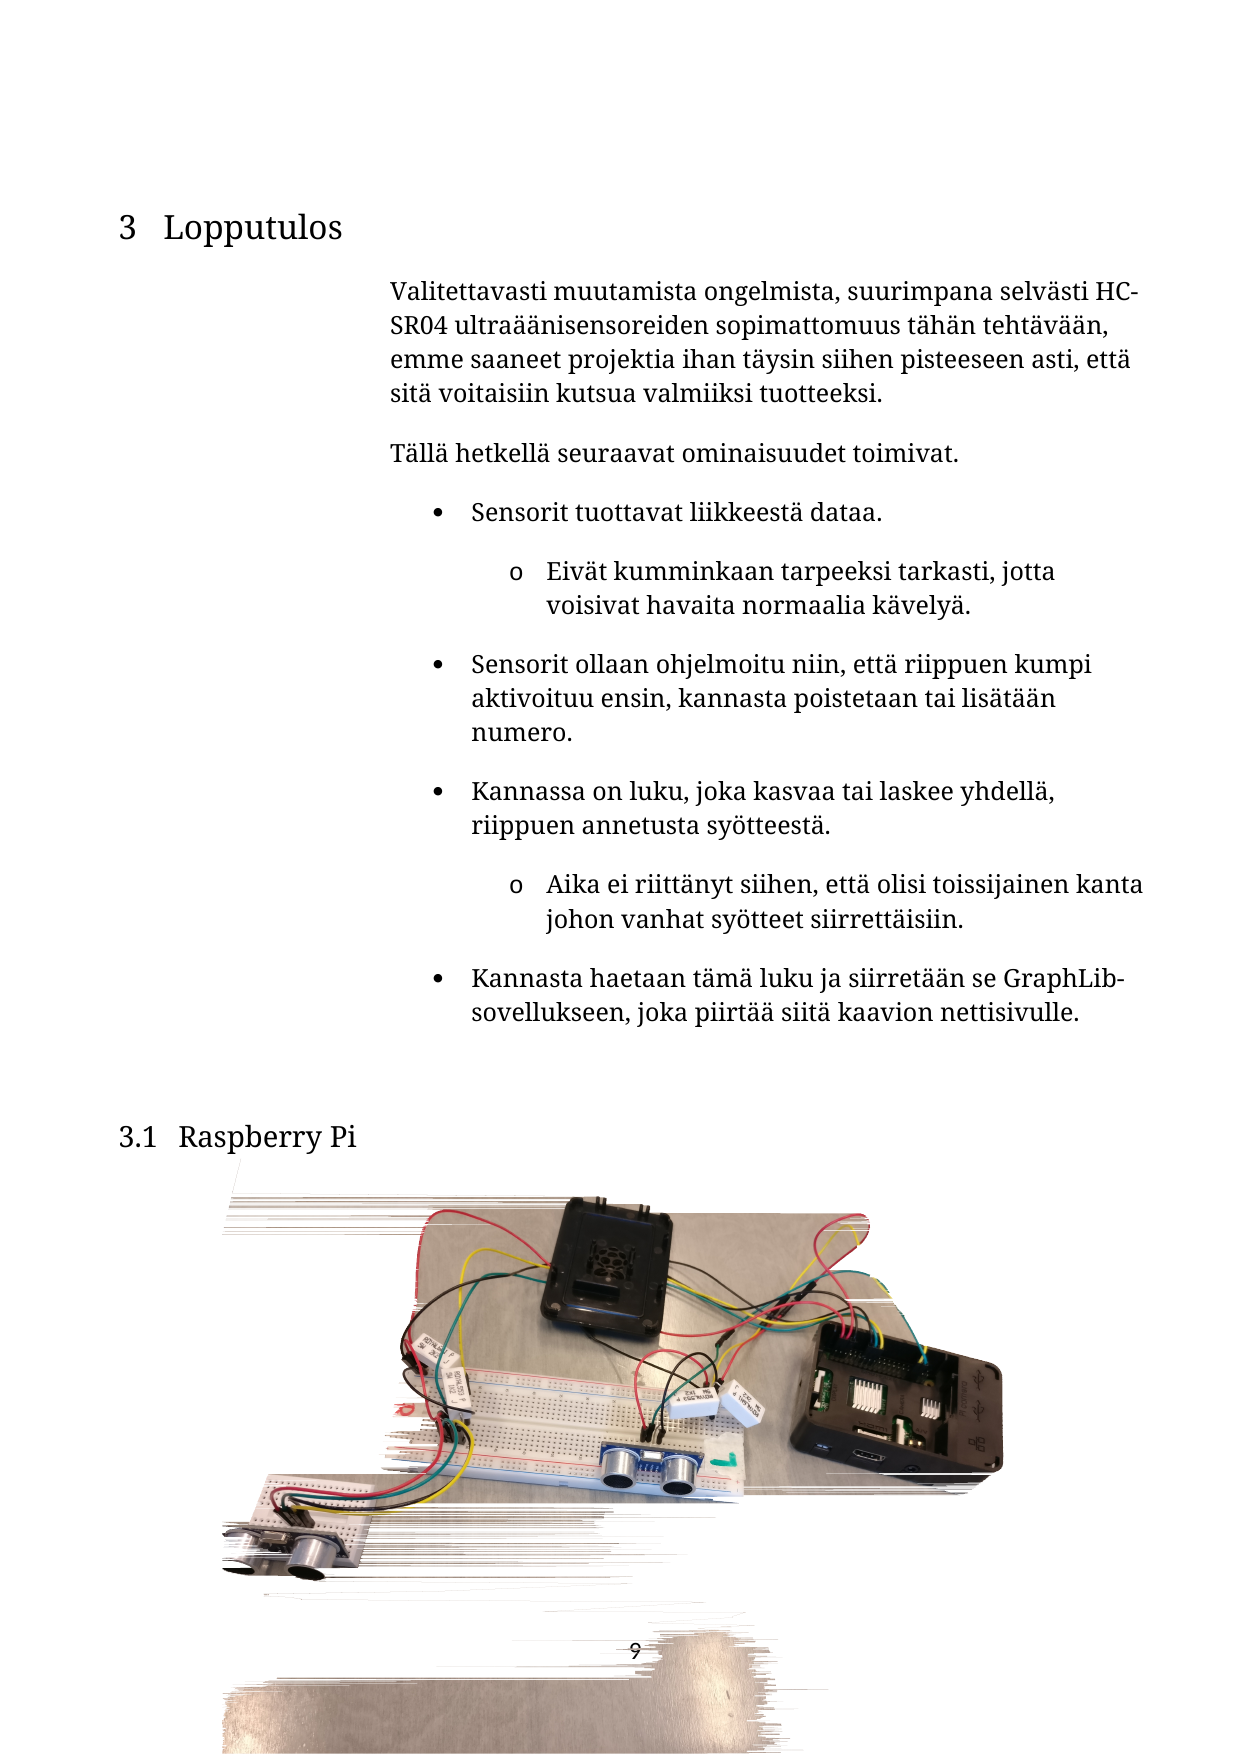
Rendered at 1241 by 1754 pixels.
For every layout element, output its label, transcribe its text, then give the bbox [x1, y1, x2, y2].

list Sensorit ollaan ohjelmoitu niin, että riippuen kumpi aktivoituu ensin, kannasta poistetaan tai lisätään numero. [434, 647, 1152, 749]
text Tällä hetkellä seuraavat ominaisuudet toimivat. [390, 435, 1152, 469]
subtitle Raspberry Pi [118, 1117, 1152, 1156]
list Kannassa on luku, joka kasvaa tai laskee yhdellä, riippuen annetusta syötteestä. [434, 774, 1152, 842]
text Valitettavasti muutamista ongelmista, suurimpana selvästi HC-SR04 ultraäänisensoreiden sopimattomuus tähän tehtävään, emme saaneet projektia ihan täysin siihen pisteeseen asti, että sitä voitaisiin kutsua valmiiksi tuotteeksi. [390, 274, 1152, 410]
list Sensorit tuottavat liikkeestä dataa. [434, 494, 1152, 528]
list Eivät kumminkaan tarpeeksi tarkasti, jotta voisivat havaita normaalia kävelyä. [509, 553, 1152, 622]
list Kannasta haetaan tämä luku ja siirretään se GraphLib-sovellukseen, joka piirtää siitä kaavion nettisivulle. [434, 960, 1152, 1028]
list Aika ei riittänyt siihen, että olisi toissijainen kanta johon vanhat syötteet siirrettäisiin. [509, 867, 1152, 935]
subtitle Lopputulos [118, 203, 1152, 249]
